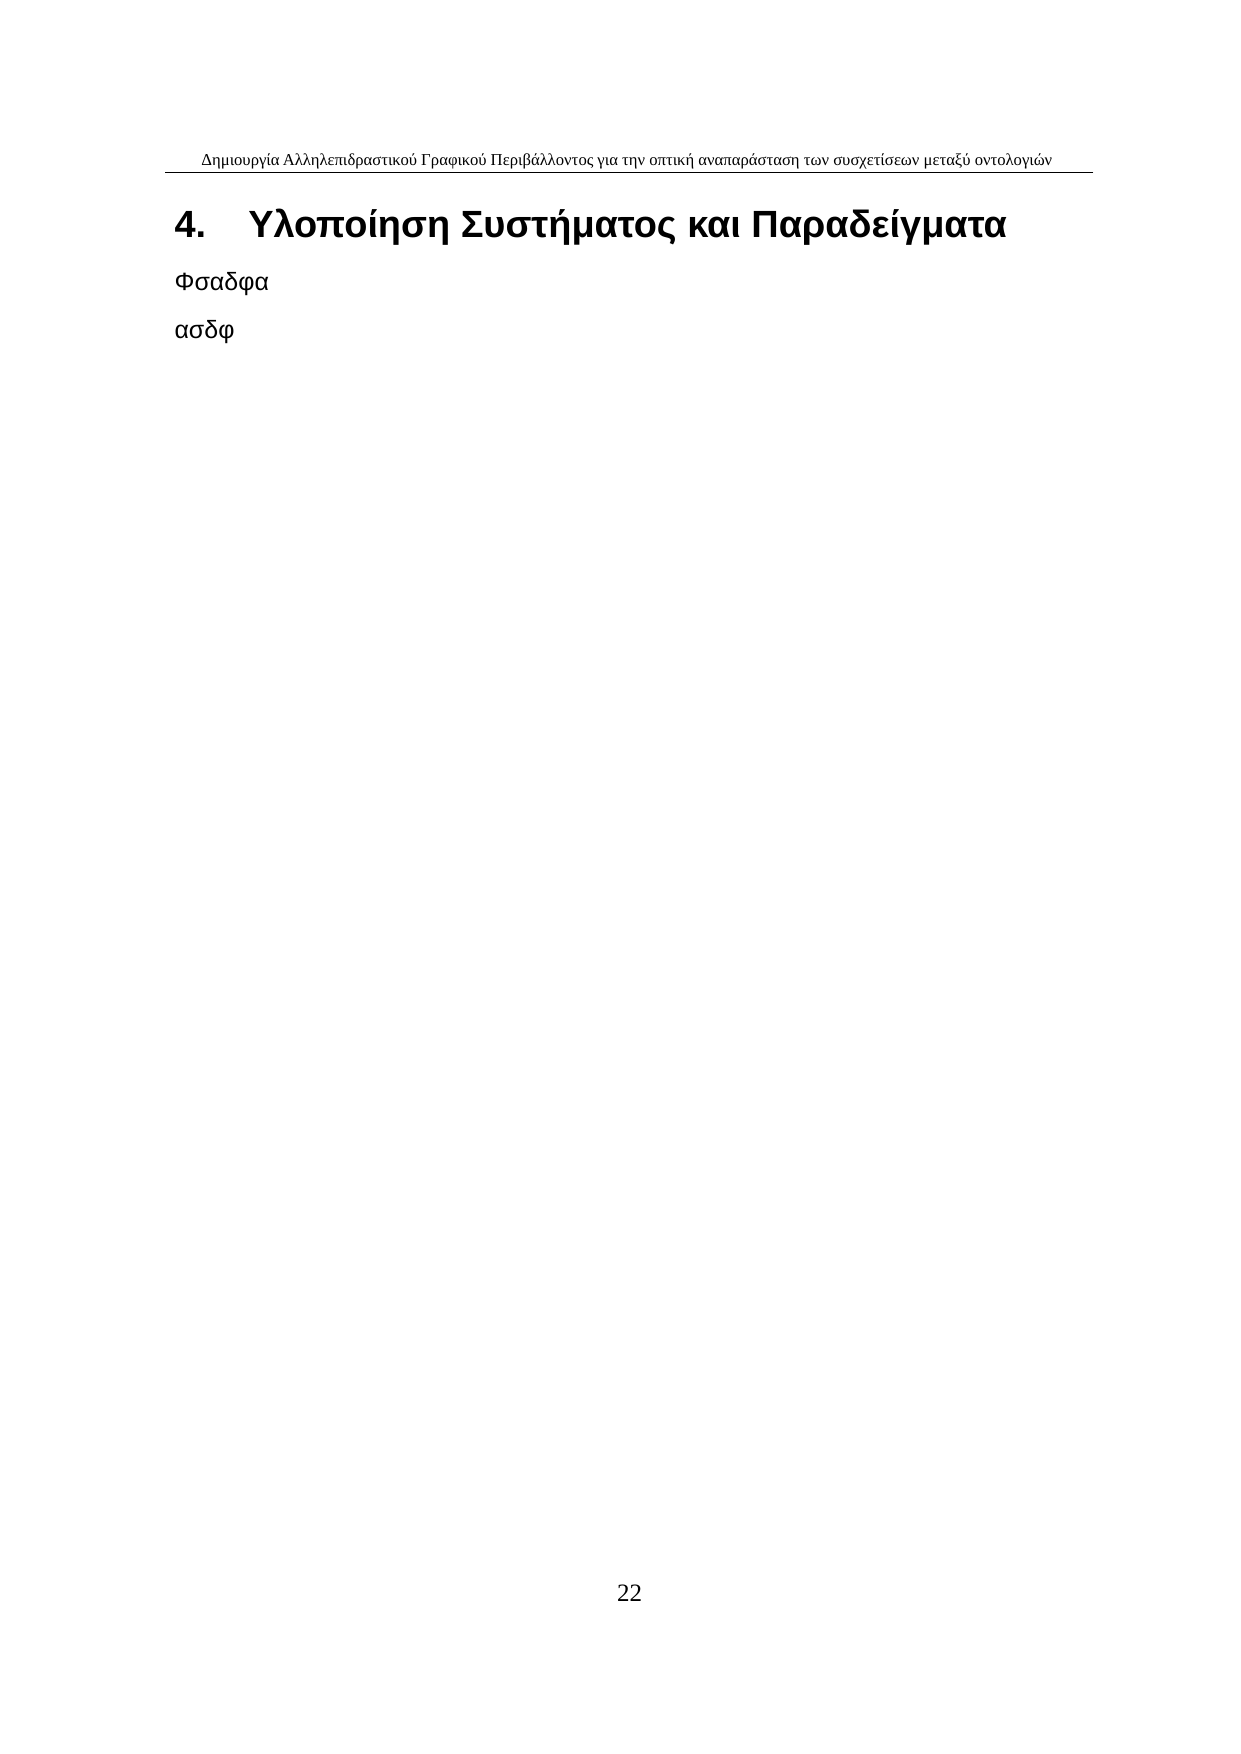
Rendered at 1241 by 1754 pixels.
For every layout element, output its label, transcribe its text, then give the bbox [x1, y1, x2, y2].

subtitle Υλοποίηση Συστήματος και Παραδείγματα [174, 202, 1093, 246]
text Φσαδφα [174, 267, 1093, 296]
text ασδφ [174, 314, 1093, 343]
